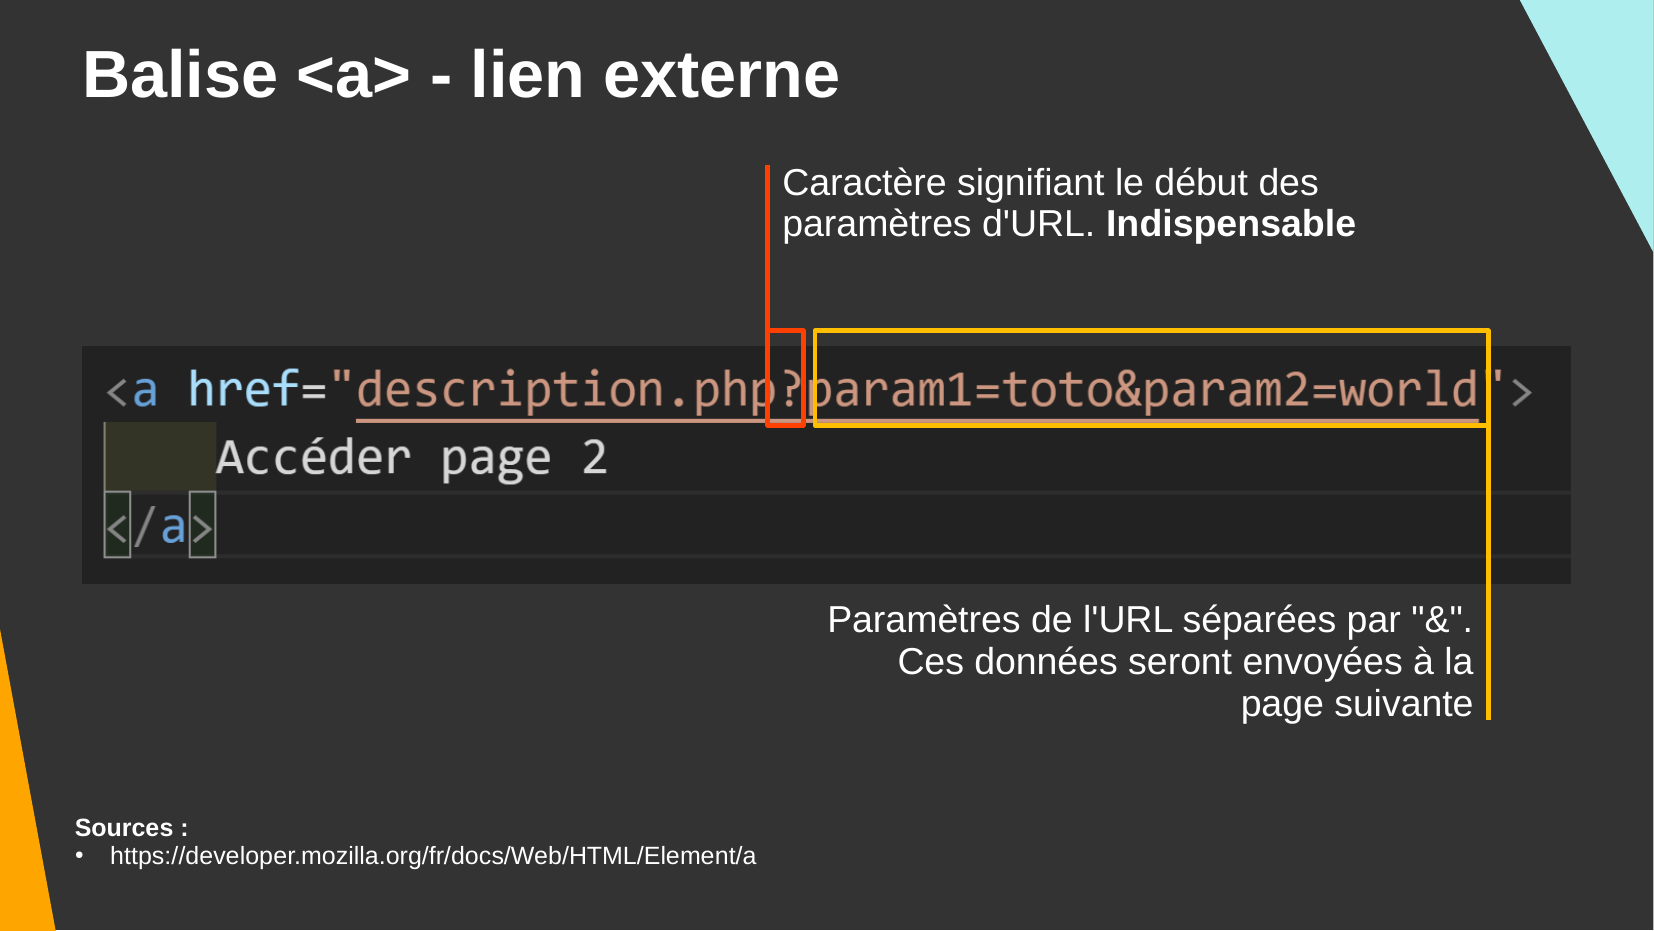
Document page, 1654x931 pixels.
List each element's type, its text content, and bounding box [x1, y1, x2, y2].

text_box [1519, 0, 1654, 254]
picture [770, 346, 801, 423]
text_box Paramètres de l'URL séparées par "&". Ces données seront envoyées à la page suivante [791, 591, 1489, 733]
text_box Caractère signifiant le début des paramètres d'URL. Indispensable [767, 153, 1382, 284]
text_box [0, 629, 56, 931]
picture [1491, 346, 1571, 584]
picture [817, 346, 1486, 423]
picture [82, 346, 1486, 584]
text_box Sources : https://developer.mozilla.org/fr/docs/Web/HTML/Element/a [60, 806, 1546, 931]
title Balise <a> - lien externe [82, 37, 1571, 114]
